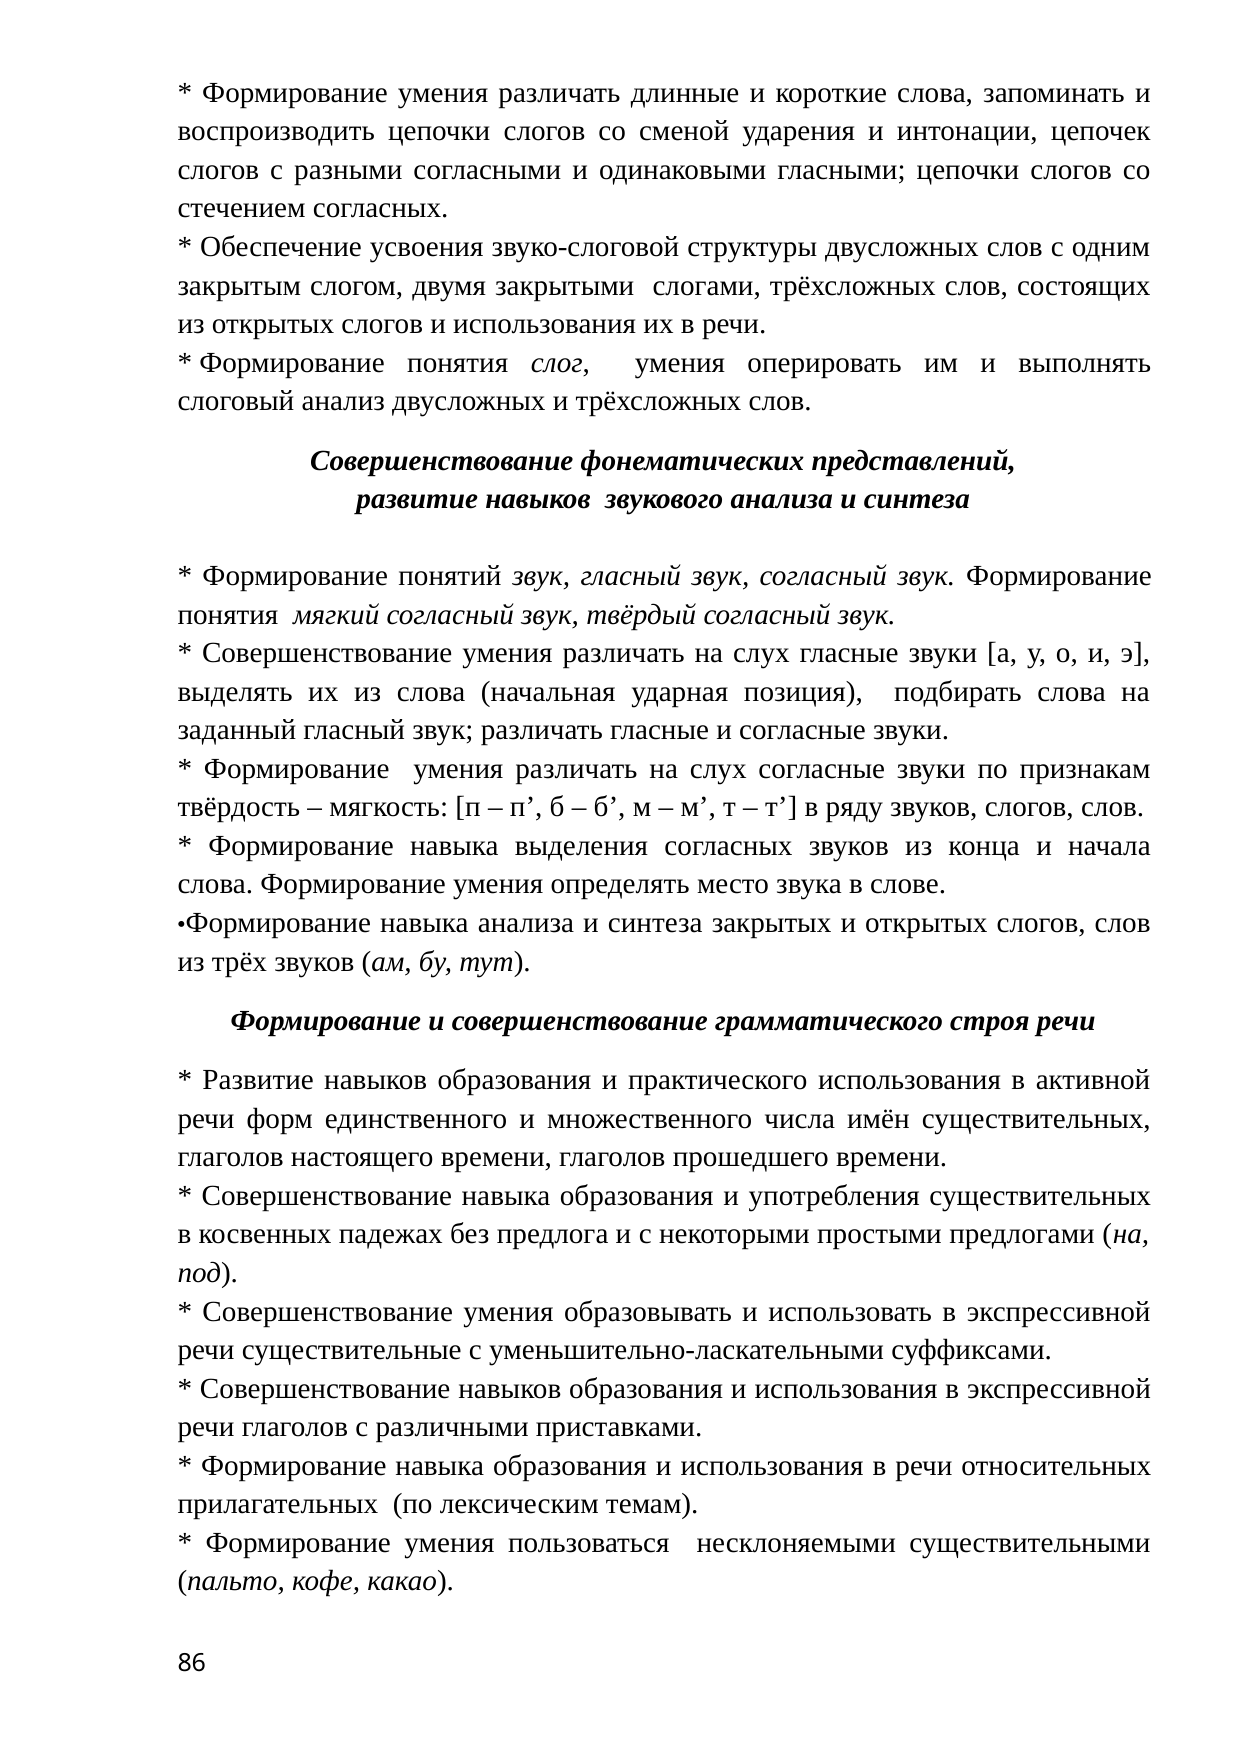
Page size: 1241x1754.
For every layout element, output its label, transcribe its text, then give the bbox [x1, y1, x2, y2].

text * Развитие навыков образования и практического использования в активной речи форм единственного и множественного числа имён существительных, глаголов настоящего времени, глаголов прошедшего времени. [177, 1062, 1152, 1173]
text * Совершенствование навыка образования и употребления существительных в косвенных падежах без предлога и с некоторыми простыми предлогами (на, под). [177, 1178, 1152, 1289]
text Формирование и совершенствование грамматического строя речи [177, 1003, 1152, 1037]
text * Обеспечение усвоения звуко-слоговой структуры двусложных слов с одним закрытым слогом, двумя закрытыми слогами, трёхсложных слов, состоящих из открытых слогов и использования их в речи. [177, 229, 1152, 340]
list Формирование навыка анализа и синтеза закрытых и открытых слогов, слов из трёх звуков (ам, бу, тут). [177, 905, 1152, 977]
text * Формирование умения различать длинные и короткие слова, запоминать и воспроизводить цепочки слогов со сменой ударения и интонации, цепочек слогов с разными согласными и одинаковыми гласными; цепочки слогов со стечением согласных. [177, 75, 1152, 224]
text развитие навыков звукового анализа и синтеза [177, 481, 1152, 515]
text * Совершенствование умения образовывать и использовать в экспрессивной речи существительные с уменьшительно-ласкательными суффиксами. [177, 1294, 1152, 1366]
text * Формирование умения пользоваться несклоняемыми существительными (пальто, кофе, какао). [177, 1525, 1152, 1597]
text Совершенствование фонематических представлений, [177, 443, 1152, 476]
text * Формирование навыка образования и использования в речи относительных прилагательных (по лексическим темам). [177, 1448, 1152, 1520]
text * Формирование умения различать на слух согласные звуки по признакам твёрдость – мягкость: [п – п’, б – б’, м – м’, т – т’] в ряду звуков, слогов, слов. [177, 751, 1152, 823]
text * Совершенствование навыков образования и использования в экспрессивной речи глаголов с различными приставками. [177, 1371, 1152, 1443]
text * Совершенствование умения различать на слух гласные звуки [а, у, о, и, э], выделять их из слова (начальная ударная позиция), подбирать слова на заданный гласный звук; различать гласные и согласные звуки. [177, 635, 1152, 746]
text * Формирование понятий звук, гласный звук, согласный звук. Формирование понятия мягкий согласный звук, твёрдый согласный звук. [177, 558, 1152, 630]
text * Формирование понятия слог, умения оперировать им и выполнять слоговый анализ двусложных и трёхсложных слов. [177, 345, 1152, 417]
text * Формирование навыка выделения согласных звуков из конца и начала слова. Формирование умения определять место звука в слове. [177, 828, 1152, 900]
